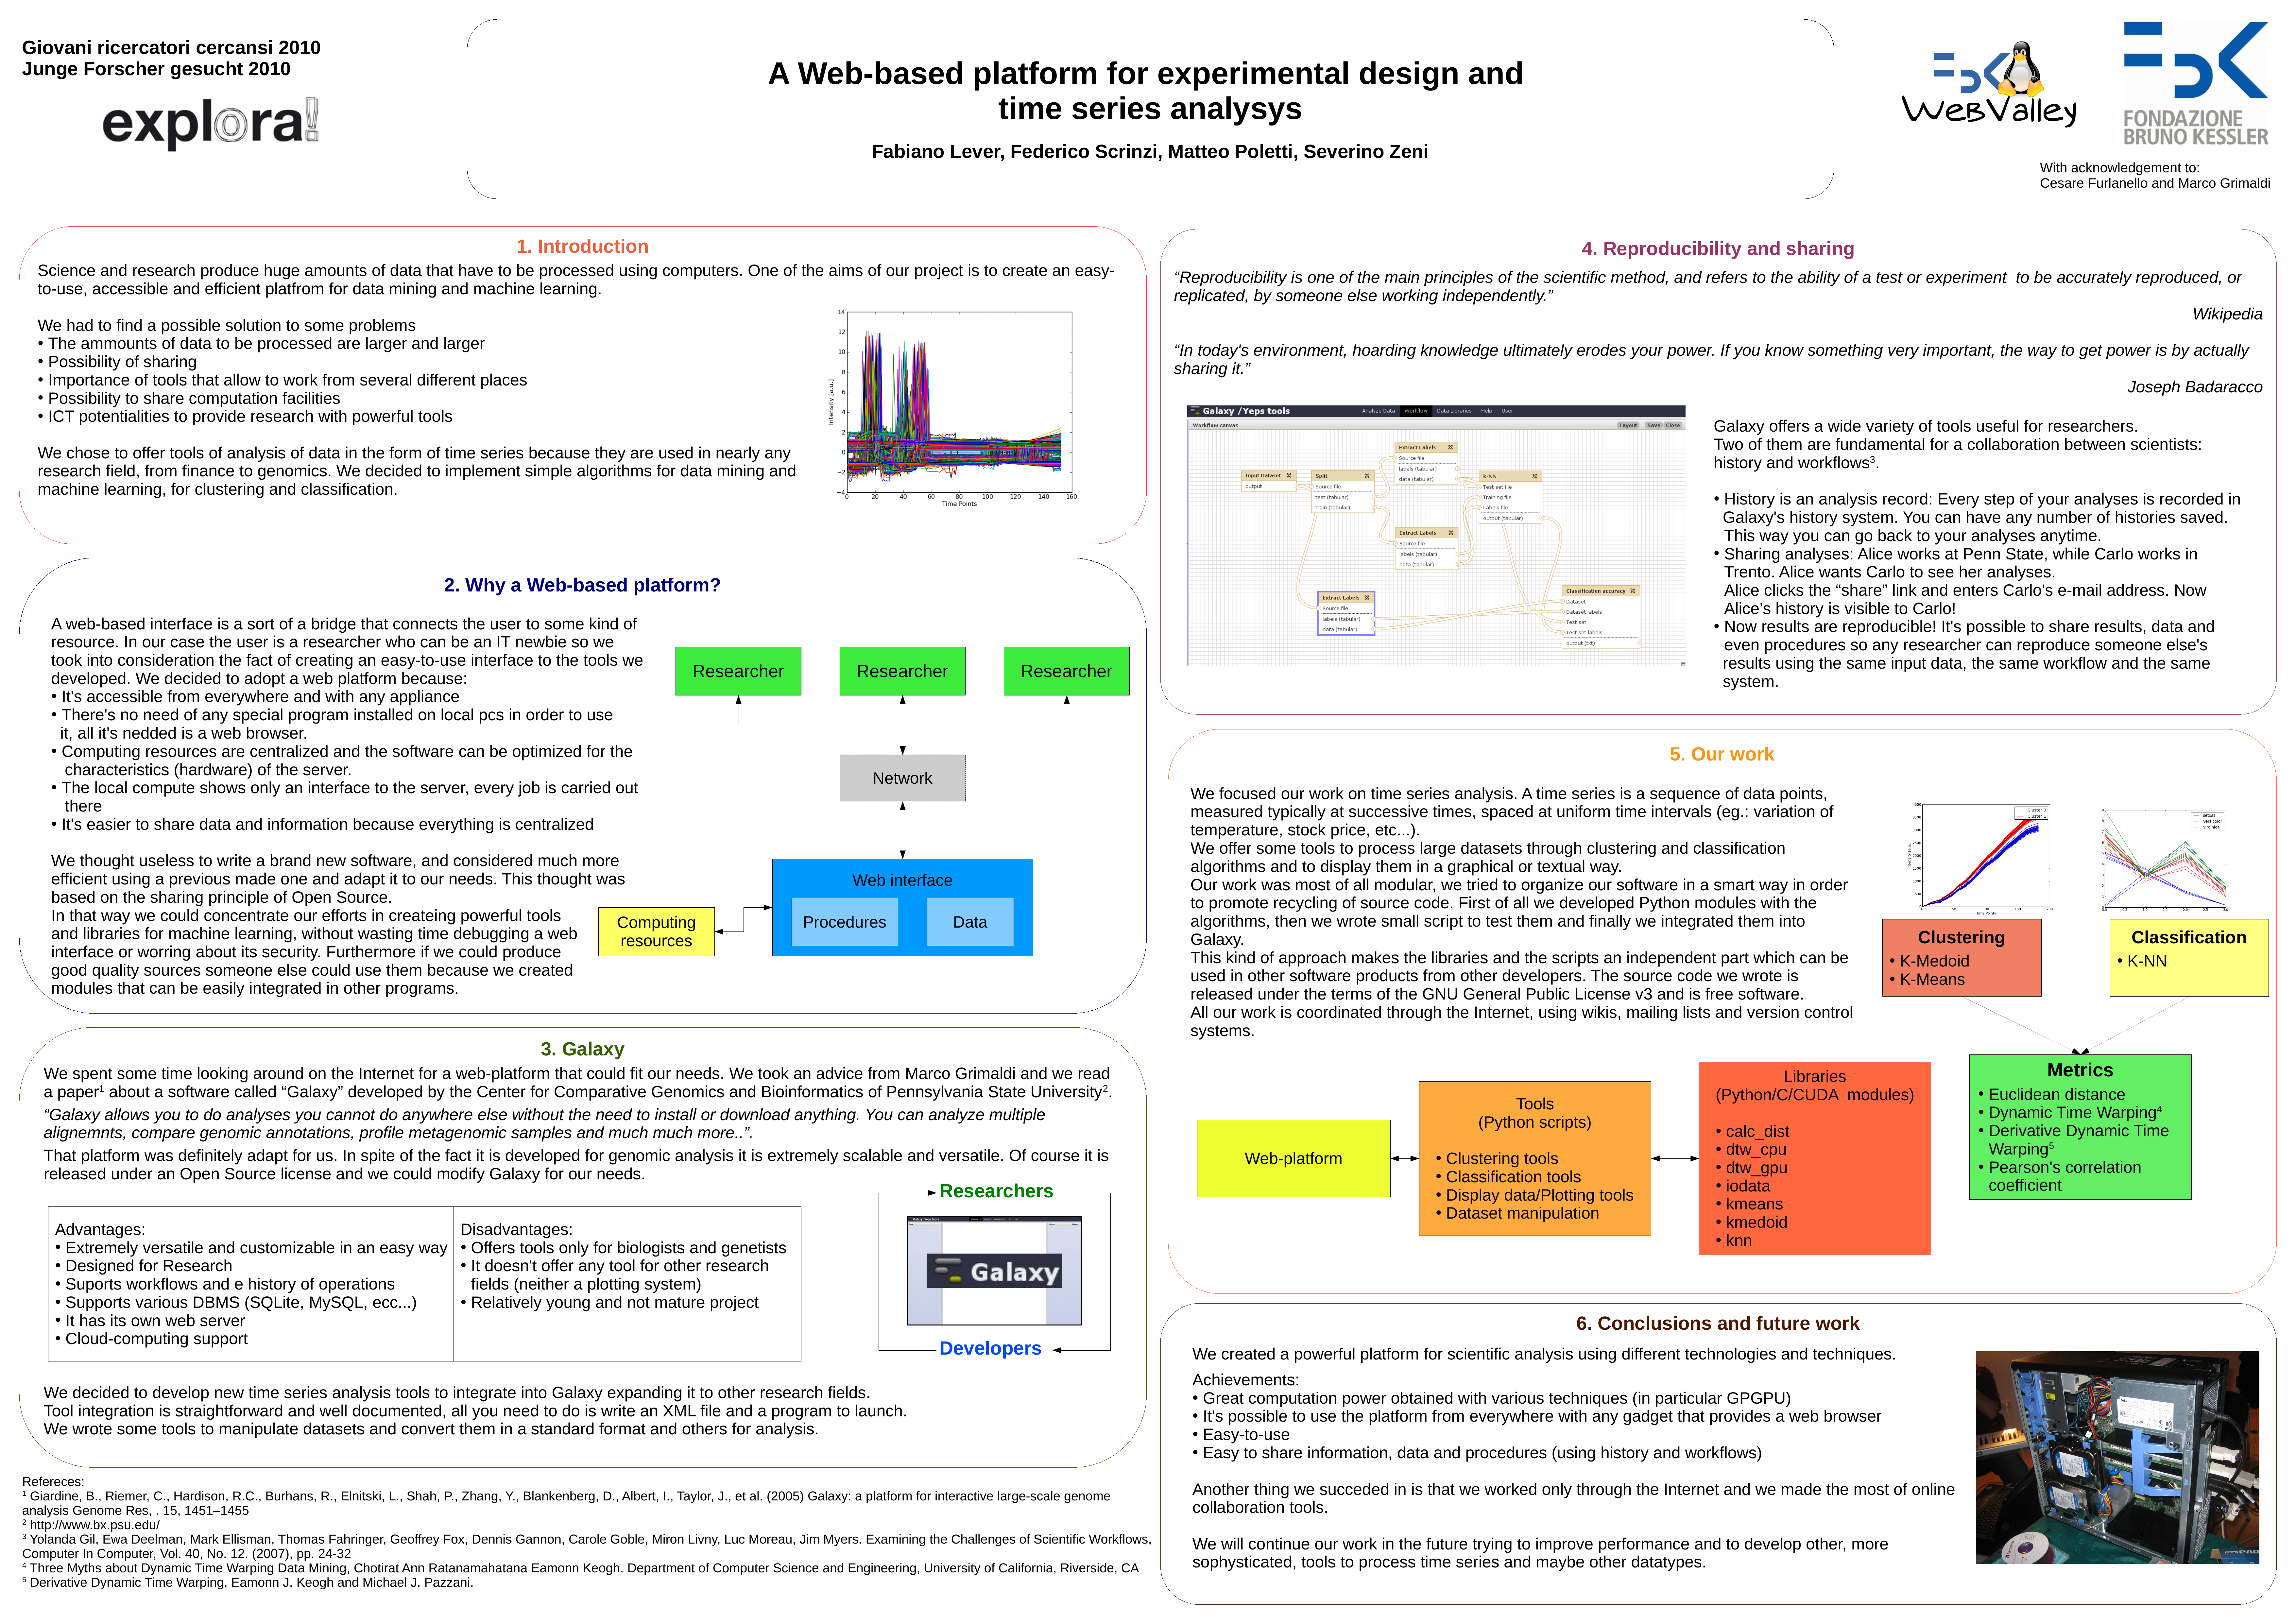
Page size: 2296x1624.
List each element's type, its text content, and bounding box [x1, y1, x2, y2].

picture [2124, 22, 2269, 145]
text_box Procedures [792, 898, 898, 946]
text_box 6. Conclusions and future work [1160, 1303, 2277, 1605]
text_box Web-platform [1197, 1120, 1391, 1197]
text_box Metrics Euclidean distance Dynamic Time Warping4 Derivative Dynamic Time Warping5 Pearson's correlation coefficient [1969, 1054, 2192, 1200]
picture [1187, 405, 1686, 666]
text_box Developers [936, 1335, 1053, 1365]
text_box Galaxy offers a wide variety of tools useful for researchers. Two of them are fundamental for a collaboration between scientists: history and workflows3. History is an analysis record: Every step of your analyses is recorded in Galaxy's history system. You can have any number of histories saved. This way you can go back to your analyses anytime. Sharing analyses: Alice works at Penn State, while Carlo works in Trento. Alice wants Carlo to see her analyses. Alice clicks the “share” link and enters Carlo's e-mail address. Now Alice’s history is visible to Carlo! Now results are reproducible! It's possible to share results, data and even procedures so any researcher can reproduce someone else's results using the same input data, the same workflow and the same system. [1711, 396, 2252, 694]
picture [1902, 39, 2076, 128]
picture [908, 1217, 1081, 1325]
text_box Disadvantages: Offers tools only for biologists and genetists It doesn't offer any tool for other research fields (neither a plotting system) Relatively young and not mature project [454, 1206, 801, 1361]
text_box A Web-based platform for experimental design and time series analysys Fabiano Lever, Federico Scrinzi, Matteo Poletti, Severino Zeni [467, 19, 1834, 199]
text_box Network [840, 755, 966, 801]
text_box We created a powerful platform for scientific analysis using different technologies and techniques. Achievements: Great computation power obtained with various techniques (in particular GPGPU) It's possible to use the platform from everywhere with any gadget that provides a web browser Easy-to-use Easy to share information, data and procedures (using history and workflows) Another thing we succeded in is that we worked only through the Internet and we made the most of online collaboration tools. We will continue our work in the future trying to improve performance and to develop other, more sophysticated, tools to process time series and maybe other datatypes. [1189, 1342, 1979, 1574]
text_box Researcher [840, 647, 966, 695]
text_box Advantages: Extremely versatile and customizable in an easy way Designed for Research Suports workflows and e history of operations Supports various DBMS (SQLite, MySQL, ecc...) It has its own web server Cloud-computing support [48, 1206, 454, 1361]
text_box We focused our work on time series analysis. A time series is a sequence of data points, measured typically at successive times, spaced at uniform time intervals (eg.: variation of temperature, stock price, etc...). We offer some tools to process large datasets through clustering and classification algorithms and to display them in a graphical or textual way. Our work was most of all modular, we tried to organize our software in a smart way in order to promote recycling of source code. First of all we developed Python modules with the algorithms, then we wrote small script to test them and finally we integrated them into Galaxy. This kind of approach makes the libraries and the scripts an independent part which can be used in other software products from other developers. The source code we wrote is released under the terms of the GNU General Public License v3 and is free software. All our work is coordinated through the Internet, using wikis, mailing lists and version control systems. [1187, 782, 1863, 1042]
text_box Libraries (Python/C/CUDA modules) calc_dist dtw_cpu dtw_gpu iodata kmeans kmedoid knn [1699, 1062, 1931, 1255]
text_box Tools (Python scripts) Clustering tools Classification tools Display data/Plotting tools Dataset manipulation [1419, 1081, 1651, 1236]
text_box Giovani ricercatori cercansi 2010 Junge Forscher gesucht 2010 [19, 34, 459, 102]
text_box 5. Our work [1168, 729, 2277, 1294]
text_box With acknowledgement to: Cesare Furlanello and Marco Grimaldi [2037, 158, 2279, 193]
text_box A web-based interface is a sort of a bridge that connects the user to some kind of resource. In our case the user is a researcher who can be an IT newbie so we took into consideration the fact of creating an easy-to-use interface to the tools we developed. We decided to adopt a web platform because: It's accessible from everywhere and with any appliance There's no need of any special program installed on local pcs in order to use it, all it's nedded is a web browser. Computing resources are centralized and the software can be optimized for the characteristics (hardware) of the server. The local compute shows only an interface to the server, every job is carried out there It's easier to share data and information because everything is centralized We thought useless to write a brand new software, and considered much more efficient using a previous made one and adapt it to our needs. This thought was based on the sharing principle of Open Source. In that way we could concentrate our efforts in createing powerful tools and libraries for machine learning, without wasting time debugging a web interface or worring about its security. Furthermore if we could produce good quality sources someone else could use them because we created modules that can be easily integrated in other programs. [48, 612, 647, 1000]
picture [811, 289, 1101, 515]
text_box Researchers [936, 1178, 1062, 1208]
text_box Web interface [772, 859, 1033, 956]
text_box Computing resources [598, 907, 715, 956]
picture [102, 96, 338, 156]
text_box 3. Galaxy We spent some time looking around on the Internet for a web-platform that could fit our needs. We took an advice from Marco Grimaldi and we read a paper1 about a software called “Galaxy” developed by the Center for Comparative Genomics and Bioinformatics of Pennsylvania State University2. “Galaxy allows you to do analyses you cannot do anywhere else without the need to install or download anything. You can analyze multiple alignemnts, compare genomic annotations, profile metagenomic samples and much much more..”. That platform was definitely adapt for us. In spite of the fact it is developed for genomic analysis it is extremely scalable and versatile. Of course it is released under an Open Source license and we could modify Galaxy for our needs. We decided to develop new time series analysis tools to integrate into Galaxy expanding it to other research fields. Tool integration is straightforward and well documented, all you need to do is write an XML file and a program to launch. We wrote some tools to manipulate datasets and convert them in a standard format and others for analysis. [19, 1027, 1147, 1468]
text_box 2. Why a Web-based platform? [19, 558, 1147, 1014]
text_box Researcher [1004, 647, 1130, 695]
text_box Researcher [676, 647, 801, 695]
text_box Clustering K-Medoid K-Means [1882, 919, 2042, 997]
text_box Classification K-NN [2110, 919, 2269, 997]
text_box 4. Reproducibility and sharing “Reproducibility is one of the main principles of the scientific method, and refers to the ability of a test or experiment to be accurately reproduced, or replicated, by someone else working independently.” Wikipedia “In today's environment, hoarding knowledge ultimately erodes your power. If you know something very important, the way to get power is by actually sharing it.” Joseph Badaracco [1160, 229, 2277, 715]
text_box Data [927, 898, 1014, 946]
text_box 1. Introduction Science and research produce huge amounts of data that have to be processed using computers. One of the aims of our project is to create an easy-to-use, accessible and efficient platfrom for data mining and machine learning. We had to find a possible solution to some problems The ammounts of data to be processed are larger and larger Possibility of sharing Importance of tools that allow to work from several different places Possibility to share computation facilities ICT potentialities to provide research with powerful tools We chose to offer tools of analysis of data in the form of time series because they are used in nearly any research field, from finance to genomics. We decided to implement simple algorithms for data mining and machine learning, for clustering and classification. [19, 226, 1147, 544]
text_box Refereces: 1 Giardine, B., Riemer, C., Hardison, R.C., Burhans, R., Elnitski, L., Shah, P., Zhang, Y., Blankenberg, D., Albert, I., Taylor, J., et al. (2005) Galaxy: a platform for interactive large-scale genome analysis Genome Res, . 15, 1451–1455 2 http://www.bx.psu.edu/ 3 Yolanda Gil, Ewa Deelman, Mark Ellisman, Thomas Fahringer, Geoffrey Fox, Dennis Gannon, Carole Goble, Miron Livny, Luc Moreau, Jim Myers. Examining the Challenges of Scientific Workflows, Computer In Computer, Vol. 40, No. 12. (2007), pp. 24-32 4 Three Myths about Dynamic Time Warping Data Mining, Chotirat Ann Ratanamahatana Eamonn Keogh. Department of Computer Science and Engineering, University of California, Riverside, CA 5 Derivative Dynamic Time Warping, Eamonn J. Keogh and Michael J. Pazzani. [19, 1472, 1159, 1624]
picture [1976, 1351, 2259, 1564]
